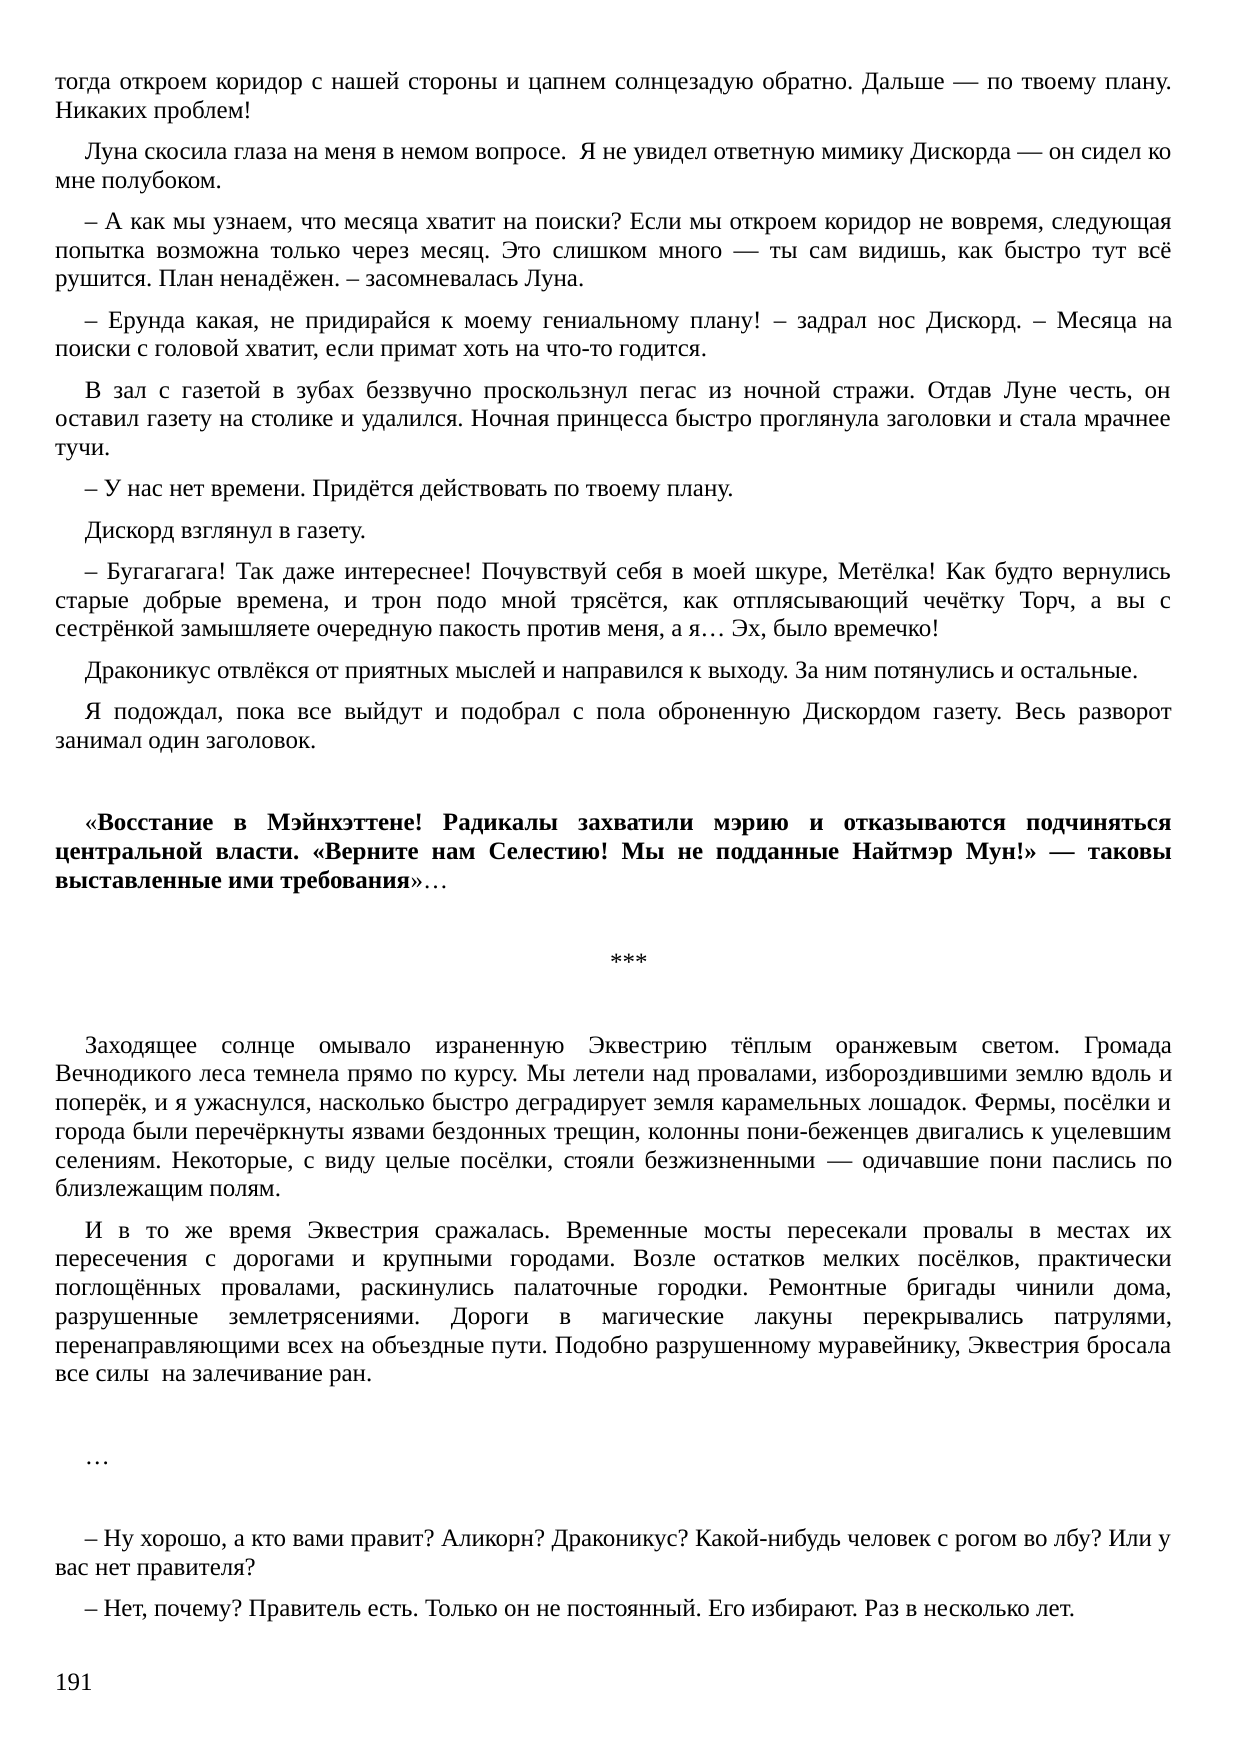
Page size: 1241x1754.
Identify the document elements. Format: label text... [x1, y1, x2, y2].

text – Ерунда какая, не придирайся к моему гениальному плану! – задрал нос Дискорд. – Месяца на поиски с головой хватит, если примат хоть на что-то годится. [55, 305, 1173, 362]
text Луна скосила глаза на меня в немом вопросе. Я не увидел ответную мимику Дискорда — он сидел ко мне полубоком. [55, 136, 1173, 193]
text … [55, 1441, 1173, 1470]
text – У нас нет времени. Придётся действовать по твоему плану. [55, 473, 1173, 502]
text «Восстание в Мэйнхэттене! Радикалы захватили мэрию и отказываются подчиняться центральной власти. «Верните нам Селестию! Мы не подданные Найтмэр Мун!» — таковы выставленные ими требования»… [55, 807, 1173, 893]
text – Нет, почему? Правитель есть. Только он не постоянный. Его избирают. Раз в несколько лет. [55, 1593, 1173, 1622]
text Я подождал, пока все выйдут и подобрал с пола оброненную Дискордом газету. Весь разворот занимал один заголовок. [55, 696, 1173, 753]
text Драконикус отвлёкся от приятных мыслей и направился к выходу. За ним потянулись и остальные. [55, 655, 1173, 683]
text И в то же время Эквестрия сражалась. Временные мосты пересекали провалы в местах их пересечения с дорогами и крупными городами. Возле остатков мелких посёлков, практически поглощённых провалами, раскинулись палаточные городки. Ремонтные бригады чинили дома, разрушенные землетрясениями. Дороги в магические лакуны перекрывались патрулями, перенаправляющими всех на объездные пути. Подобно разрушенному муравейнику, Эквестрия бросала все силы на залечивание ран. [55, 1215, 1173, 1387]
text – Ну хорошо, а кто вами правит? Аликорн? Драконикус? Какой-нибудь человек с рогом во лбу? Или у вас нет правителя? [55, 1523, 1173, 1581]
text *** [55, 947, 1173, 976]
text Заходящее солнце омывало израненную Эквестрию тёплым оранжевым светом. Громада Вечнодикого леса темнела прямо по курсу. Мы летели над провалами, избороздившими землю вдоль и поперёк, и я ужаснулся, насколько быстро деградирует земля карамельных лошадок. Фермы, посёлки и города были перечёркнуты язвами бездонных трещин, колонны пони-беженцев двигались к уцелевшим селениям. Некоторые, с виду целые посёлки, стояли безжизненными — одичавшие пони паслись по близлежащим полям. [55, 1030, 1173, 1202]
text – Бугагагага! Так даже интереснее! Почувствуй себя в моей шкуре, Метёлка! Как будто вернулись старые добрые времена, и трон подо мной трясётся, как отплясывающий чечётку Торч, а вы с сестрёнкой замышляете очередную пакость против меня, а я… Эх, было времечко! [55, 556, 1173, 642]
text тогда откроем коридор с нашей стороны и цапнем солнцезадую обратно. Дальше — по твоему плану. Никаких проблем! [55, 66, 1173, 123]
text Дискорд взглянул в газету. [55, 515, 1173, 543]
text – А как мы узнаем, что месяца хватит на поиски? Если мы откроем коридор не вовремя, следующая попытка возможна только через месяц. Это слишком много — ты сам видишь, как быстро тут всё рушится. План ненадёжен. – засомневалась Луна. [55, 206, 1173, 292]
text В зал с газетой в зубах беззвучно проскользнул пегас из ночной стражи. Отдав Луне честь, он оставил газету на столике и удалился. Ночная принцесса быстро проглянула заголовки и стала мрачнее тучи. [55, 375, 1173, 461]
